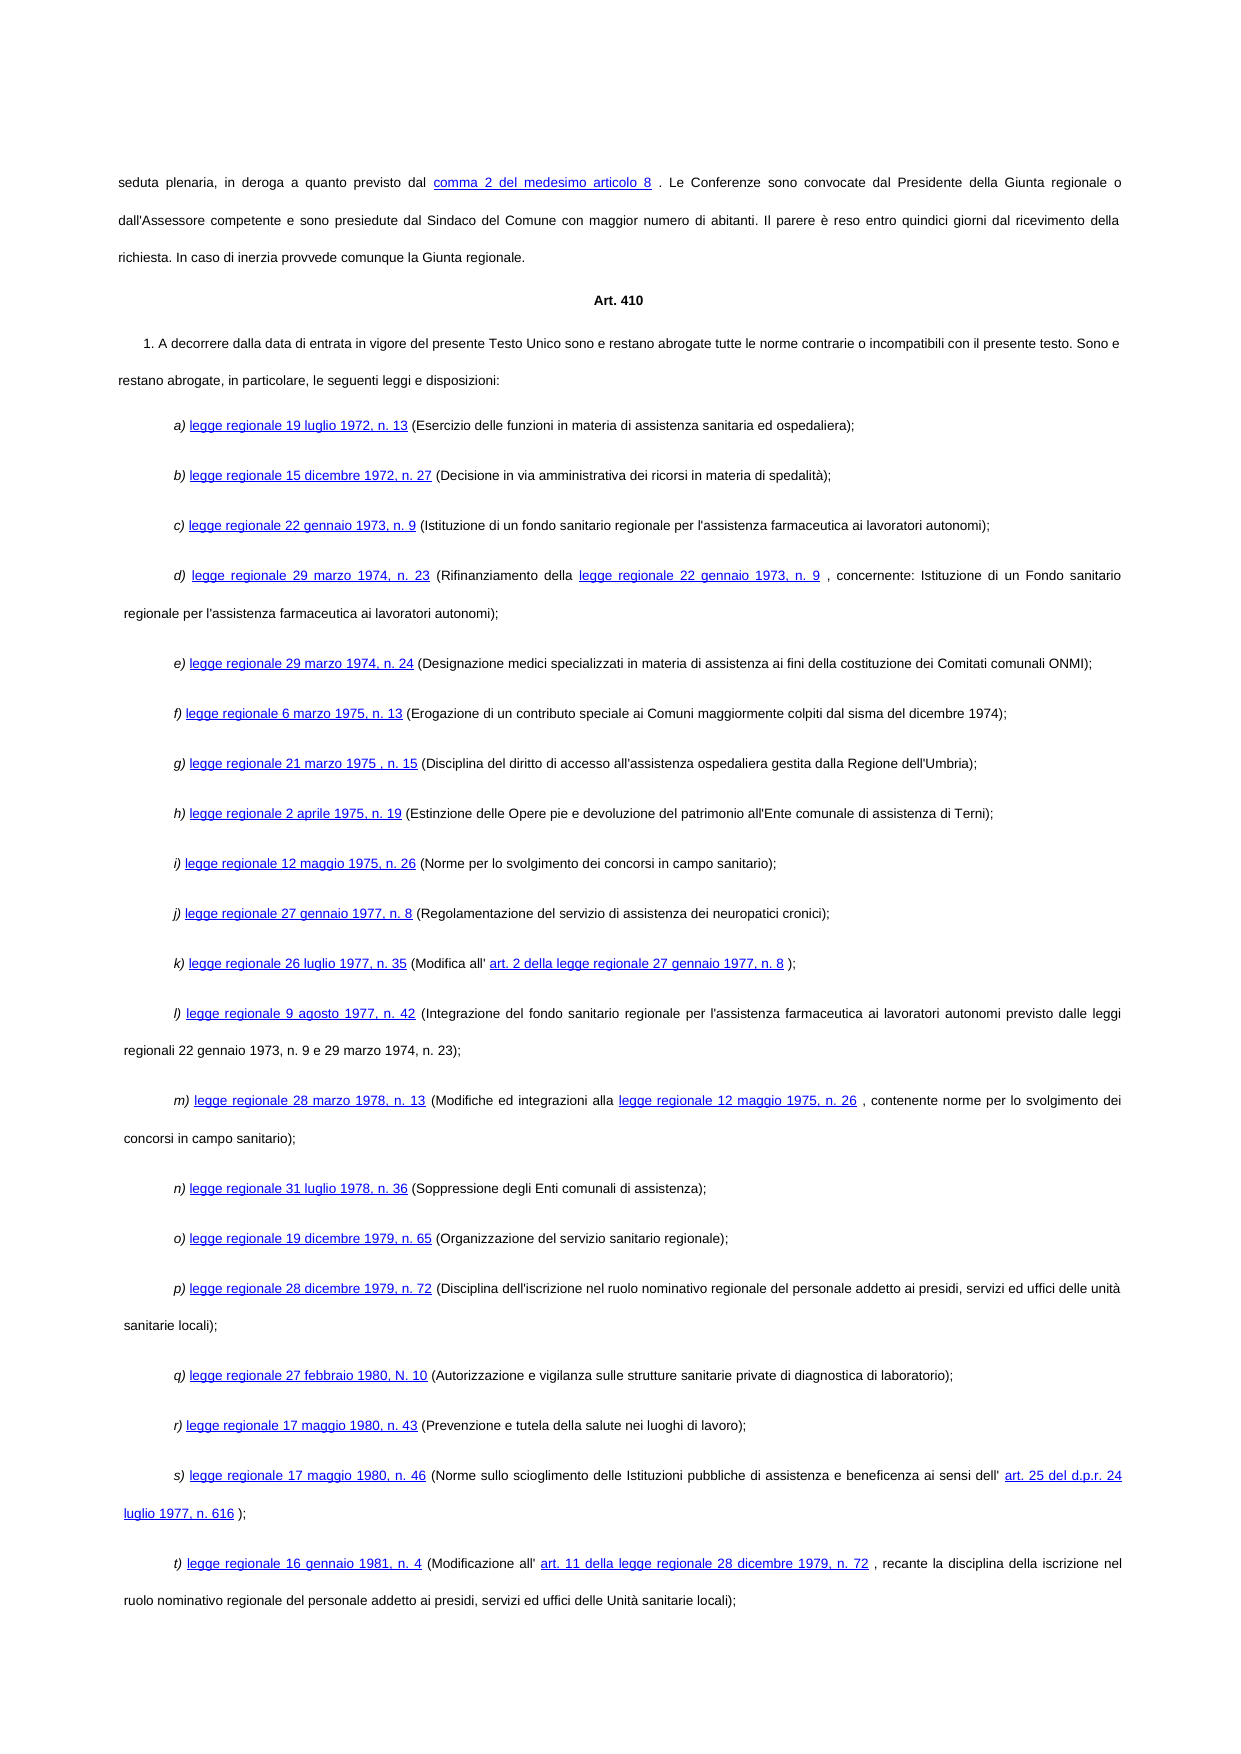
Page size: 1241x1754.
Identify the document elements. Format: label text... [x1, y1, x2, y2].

table_header seduta plenaria, in deroga a quanto previsto dal comma 2 del medesimo articolo 8 . Le Conferenze sono convocate dal Presidente della Giunta regionale o dall'Assessore competente e sono presiedute dal Sindaco del Comune con maggior numero di abitanti. Il parere è reso entro quindici giorni dal ricevimento della richiesta. In caso di inerzia provvede comunque la Giunta regionale. Art. 410 1. A decorrere dalla data di entrata in vigore del presente Testo Unico sono e restano abrogate tutte le norme contrarie o incompatibili con il presente testo. Sono e restano abrogate, in particolare, le seguenti leggi e disposizioni: a) legge regionale 19 luglio 1972, n. 13 (Esercizio delle funzioni in materia di assistenza sanitaria ed ospedaliera); b) legge regionale 15 dicembre 1972, n. 27 (Decisione in via amministrativa dei ricorsi in materia di spedalità); c) legge regionale 22 gennaio 1973, n. 9 (Istituzione di un fondo sanitario regionale per l'assistenza farmaceutica ai lavoratori autonomi); d) legge regionale 29 marzo 1974, n. 23 (Rifinanziamento della legge regionale 22 gennaio 1973, n. 9 , concernente: Istituzione di un Fondo sanitario regionale per l'assistenza farmaceutica ai lavoratori autonomi); e) legge regionale 29 marzo 1974, n. 24 (Designazione medici specializzati in materia di assistenza ai fini della costituzione dei Comitati comunali ONMI); f) legge regionale 6 marzo 1975, n. 13 (Erogazione di un contributo speciale ai Comuni maggiormente colpiti dal sisma del dicembre 1974); g) legge regionale 21 marzo 1975 , n. 15 (Disciplina del diritto di accesso all'assistenza ospedaliera gestita dalla Regione dell'Umbria); h) legge regionale 2 aprile 1975, n. 19 (Estinzione delle Opere pie e devoluzione del patrimonio all'Ente comunale di assistenza di Terni); i) legge regionale 12 maggio 1975, n. 26 (Norme per lo svolgimento dei concorsi in campo sanitario); j) legge regionale 27 gennaio 1977, n. 8 (Regolamentazione del servizio di assistenza dei neuropatici cronici); k) legge regionale 26 luglio 1977, n. 35 (Modifica all' art. 2 della legge regionale 27 gennaio 1977, n. 8 ); l) legge regionale 9 agosto 1977, n. 42 (Integrazione del fondo sanitario regionale per l'assistenza farmaceutica ai lavoratori autonomi previsto dalle leggi regionali 22 gennaio 1973, n. 9 e 29 marzo 1974, n. 23); m) legge regionale 28 marzo 1978, n. 13 (Modifiche ed integrazioni alla legge regionale 12 maggio 1975, n. 26 , contenente norme per lo svolgimento dei concorsi in campo sanitario); n) legge regionale 31 luglio 1978, n. 36 (Soppressione degli Enti comunali di assistenza); o) legge regionale 19 dicembre 1979, n. 65 (Organizzazione del servizio sanitario regionale); p) legge regionale 28 dicembre 1979, n. 72 (Disciplina dell'iscrizione nel ruolo nominativo regionale del personale addetto ai presidi, servizi ed uffici delle unità sanitarie locali); q) legge regionale 27 febbraio 1980, N. 10 (Autorizzazione e vigilanza sulle strutture sanitarie private di diagnostica di laboratorio); r) legge regionale 17 maggio 1980, n. 43 (Prevenzione e tutela della salute nei luoghi di lavoro); s) legge regionale 17 maggio 1980, n. 46 (Norme sullo scioglimento delle Istituzioni pubbliche di assistenza e beneficenza ai sensi dell' art. 25 del d.p.r. 24 luglio 1977, n. 616 ); t) legge regionale 16 gennaio 1981, n. 4 (Modificazione all' art. 11 della legge regionale 28 dicembre 1979, n. 72 , recante la disciplina della iscrizione nel ruolo nominativo regionale del personale addetto ai presidi, servizi ed uffici delle Unità sanitarie locali); [118, 148, 1122, 1619]
